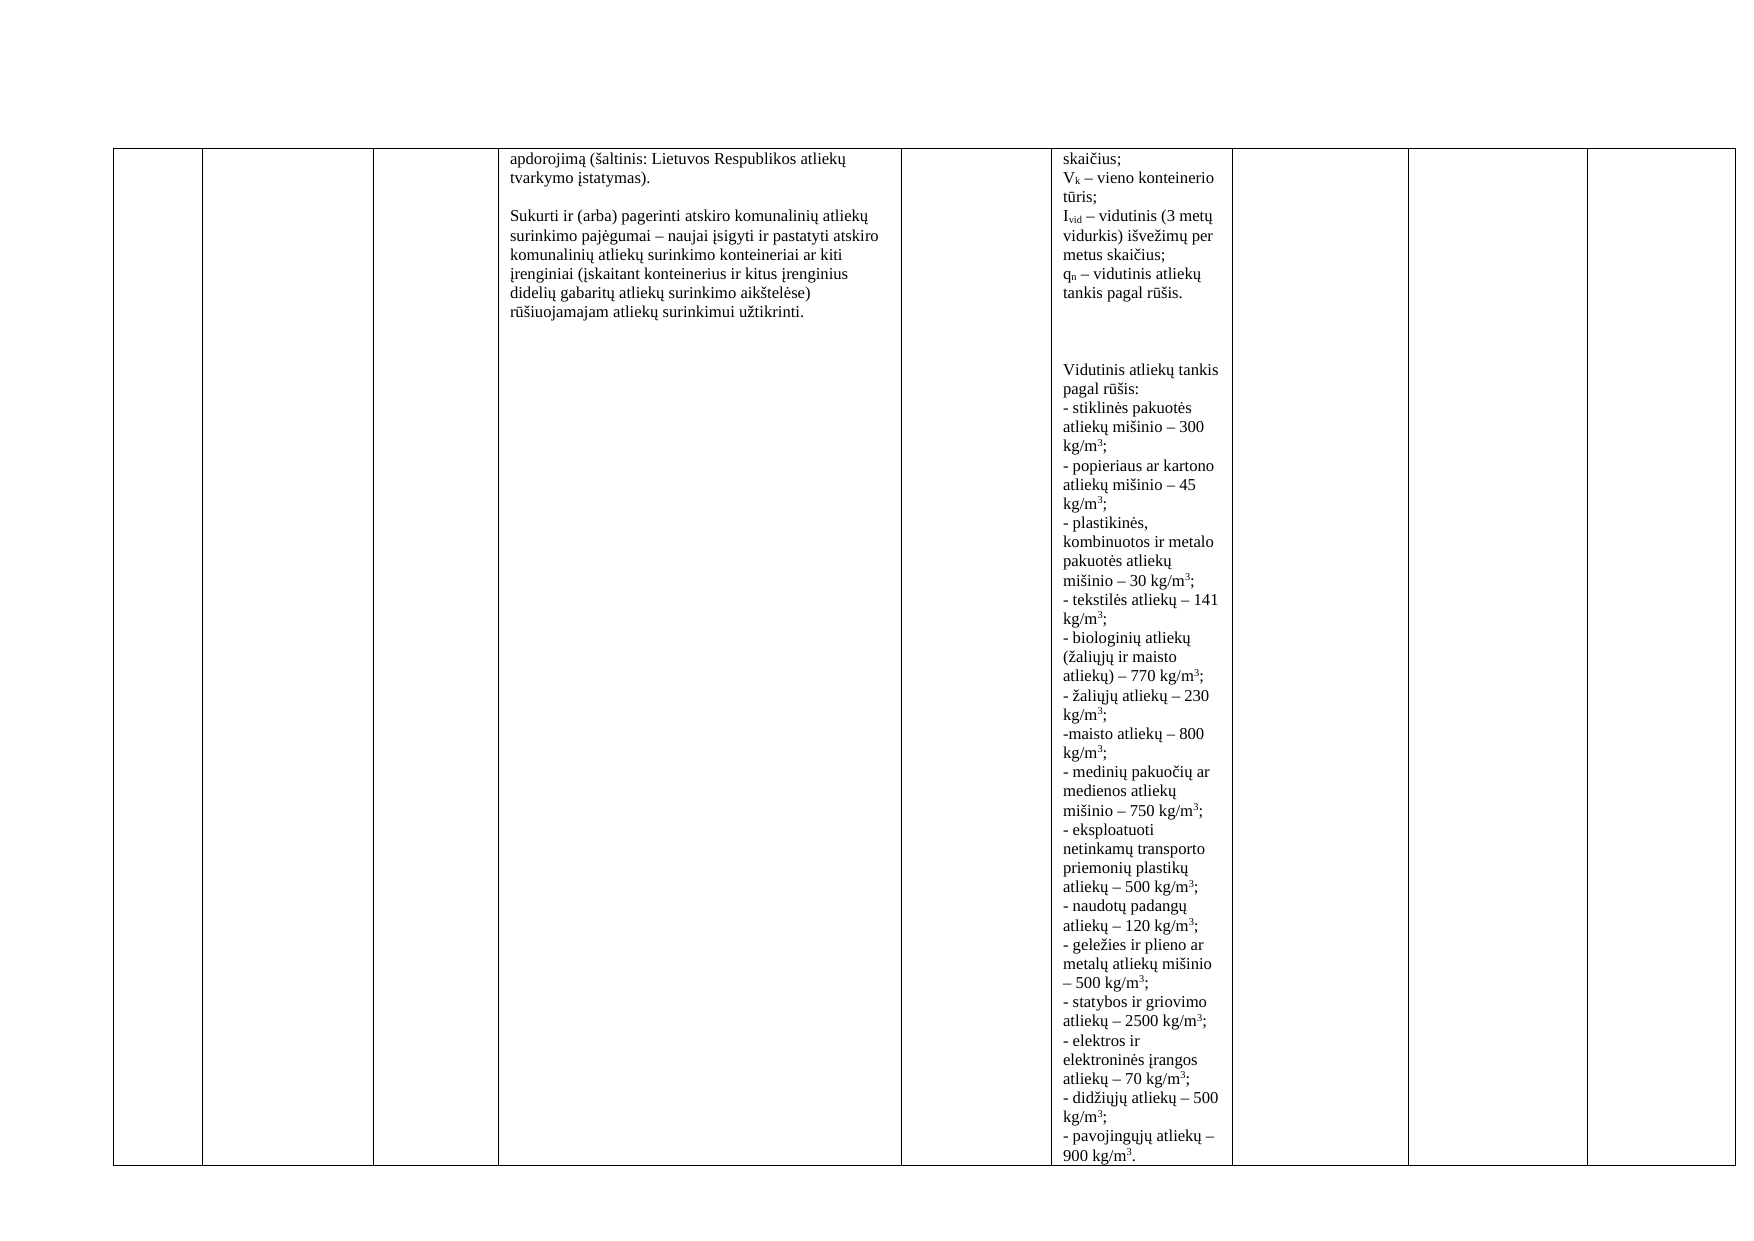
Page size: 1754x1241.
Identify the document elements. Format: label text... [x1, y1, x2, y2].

table_cell [114, 149, 202, 1164]
table_cell [203, 149, 373, 1164]
table_cell apdorojimą (šaltinis: Lietuvos Respublikos atliekų tvarkymo įstatymas). Sukurti ir (arba) pagerinti atskiro komunalinių atliekų surinkimo pajėgumai – naujai įsigyti ir pastatyti atskiro komunalinių atliekų surinkimo konteineriai ar kiti įrenginiai (įskaitant konteinerius ir kitus įrenginius didelių gabaritų atliekų surinkimo aikštelėse) rūšiuojamajam atliekų surinkimui užtikrinti. [499, 149, 901, 1164]
table_cell [902, 149, 1051, 1164]
table_cell skaičius; Vk – vieno konteinerio tūris; Ivid – vidutinis (3 metų vidurkis) išvežimų per metus skaičius; qn – vidutinis atliekų tankis pagal rūšis. Vidutinis atliekų tankis pagal rūšis: - stiklinės pakuotės atliekų mišinio – 300 kg/m3; - popieriaus ar kartono atliekų mišinio – 45 kg/m3; - plastikinės, kombinuotos ir metalo pakuotės atliekų mišinio – 30 kg/m3; - tekstilės atliekų – 141 kg/m3; - biologinių atliekų (žaliųjų ir maisto atliekų) – 770 kg/m3; - žaliųjų atliekų – 230 kg/m3; -maisto atliekų – 800 kg/m3; - medinių pakuočių ar medienos atliekų mišinio – 750 kg/m3; - eksploatuoti netinkamų transporto priemonių plastikų atliekų – 500 kg/m3; - naudotų padangų atliekų – 120 kg/m3; - geležies ir plieno ar metalų atliekų mišinio – 500 kg/m3; - statybos ir griovimo atliekų – 2500 kg/m3; - elektros ir elektroninės įrangos atliekų – 70 kg/m3; - didžiųjų atliekų – 500 kg/m3; - pavojingųjų atliekų – 900 kg/m3. [1052, 149, 1232, 1164]
table_cell [374, 149, 498, 1164]
table_cell [1588, 149, 1735, 1164]
table_cell [1233, 149, 1408, 1164]
table_cell [1409, 149, 1587, 1164]
